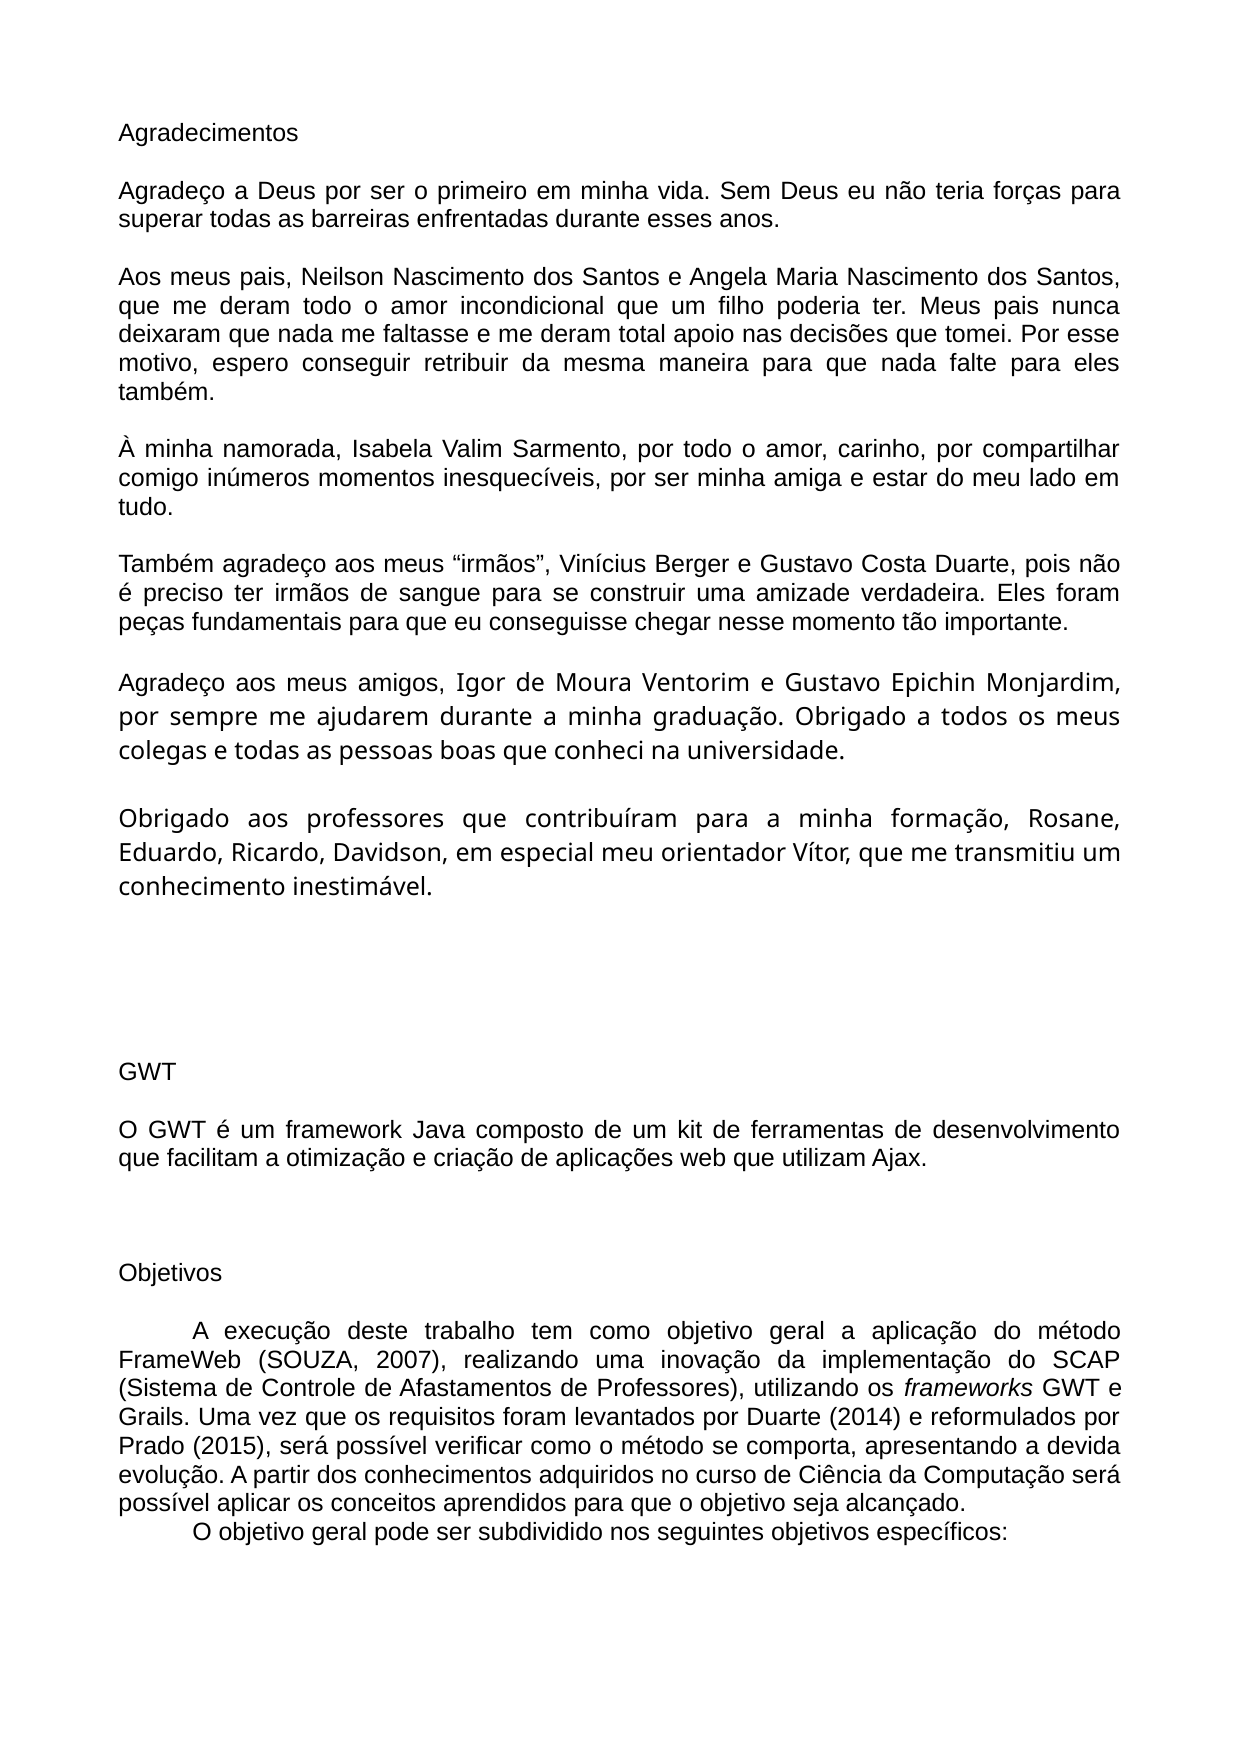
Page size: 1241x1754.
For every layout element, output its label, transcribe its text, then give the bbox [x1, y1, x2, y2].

text Agradeço a Deus por ser o primeiro em minha vida. Sem Deus eu não teria forças para superar todas as barreiras enfrentadas durante esses anos. [118, 176, 1122, 233]
text A execução deste trabalho tem como objetivo geral a aplicação do método FrameWeb (SOUZA, 2007), realizando uma inovação da implementação do SCAP (Sistema de Controle de Afastamentos de Professores), utilizando os frameworks GWT e Grails. Uma vez que os requisitos foram levantados por Duarte (2014) e reformulados por Prado (2015), será possível verificar como o método se comporta, apresentando a devida evolução. A partir dos conhecimentos adquiridos no curso de Ciência da Computação será possível aplicar os conceitos aprendidos para que o objetivo seja alcançado. [118, 1316, 1122, 1517]
text Também agradeço aos meus “irmãos”, Vinícius Berger e Gustavo Costa Duarte, pois não é preciso ter irmãos de sangue para se construir uma amizade verdadeira. Eles foram peças fundamentais para que eu conseguisse chegar nesse momento tão importante. [118, 549, 1122, 636]
text Agradeço aos meus amigos, Igor de Moura Ventorim e Gustavo Epichin Monjardim, por sempre me ajudarem durante a minha graduação. Obrigado a todos os meus colegas e todas as pessoas boas que conheci na universidade. [118, 664, 1122, 767]
text À minha namorada, Isabela Valim Sarmento, por todo o amor, carinho, por compartilhar comigo inúmeros momentos inesquecíveis, por ser minha amiga e estar do meu lado em tudo. [118, 434, 1122, 521]
text Agradecimentos [118, 118, 1122, 147]
text O GWT é um framework Java composto de um kit de ferramentas de desenvolvimento que facilitam a otimização e criação de aplicações web que utilizam Ajax. [118, 1115, 1122, 1172]
text Aos meus pais, Neilson Nascimento dos Santos e Angela Maria Nascimento dos Santos, que me deram todo o amor incondicional que um filho poderia ter. Meus pais nunca deixaram que nada me faltasse e me deram total apoio nas decisões que tomei. Por esse motivo, espero conseguir retribuir da mesma maneira para que nada falte para eles também. [118, 262, 1122, 406]
text Obrigado aos professores que contribuíram para a minha formação, Rosane, Eduardo, Ricardo, Davidson, em especial meu orientador Vítor, que me transmitiu um conhecimento inestimável. [118, 801, 1122, 903]
text GWT [118, 1057, 1122, 1086]
text Objetivos [118, 1258, 1122, 1287]
text O objetivo geral pode ser subdividido nos seguintes objetivos específicos: [118, 1517, 1122, 1546]
